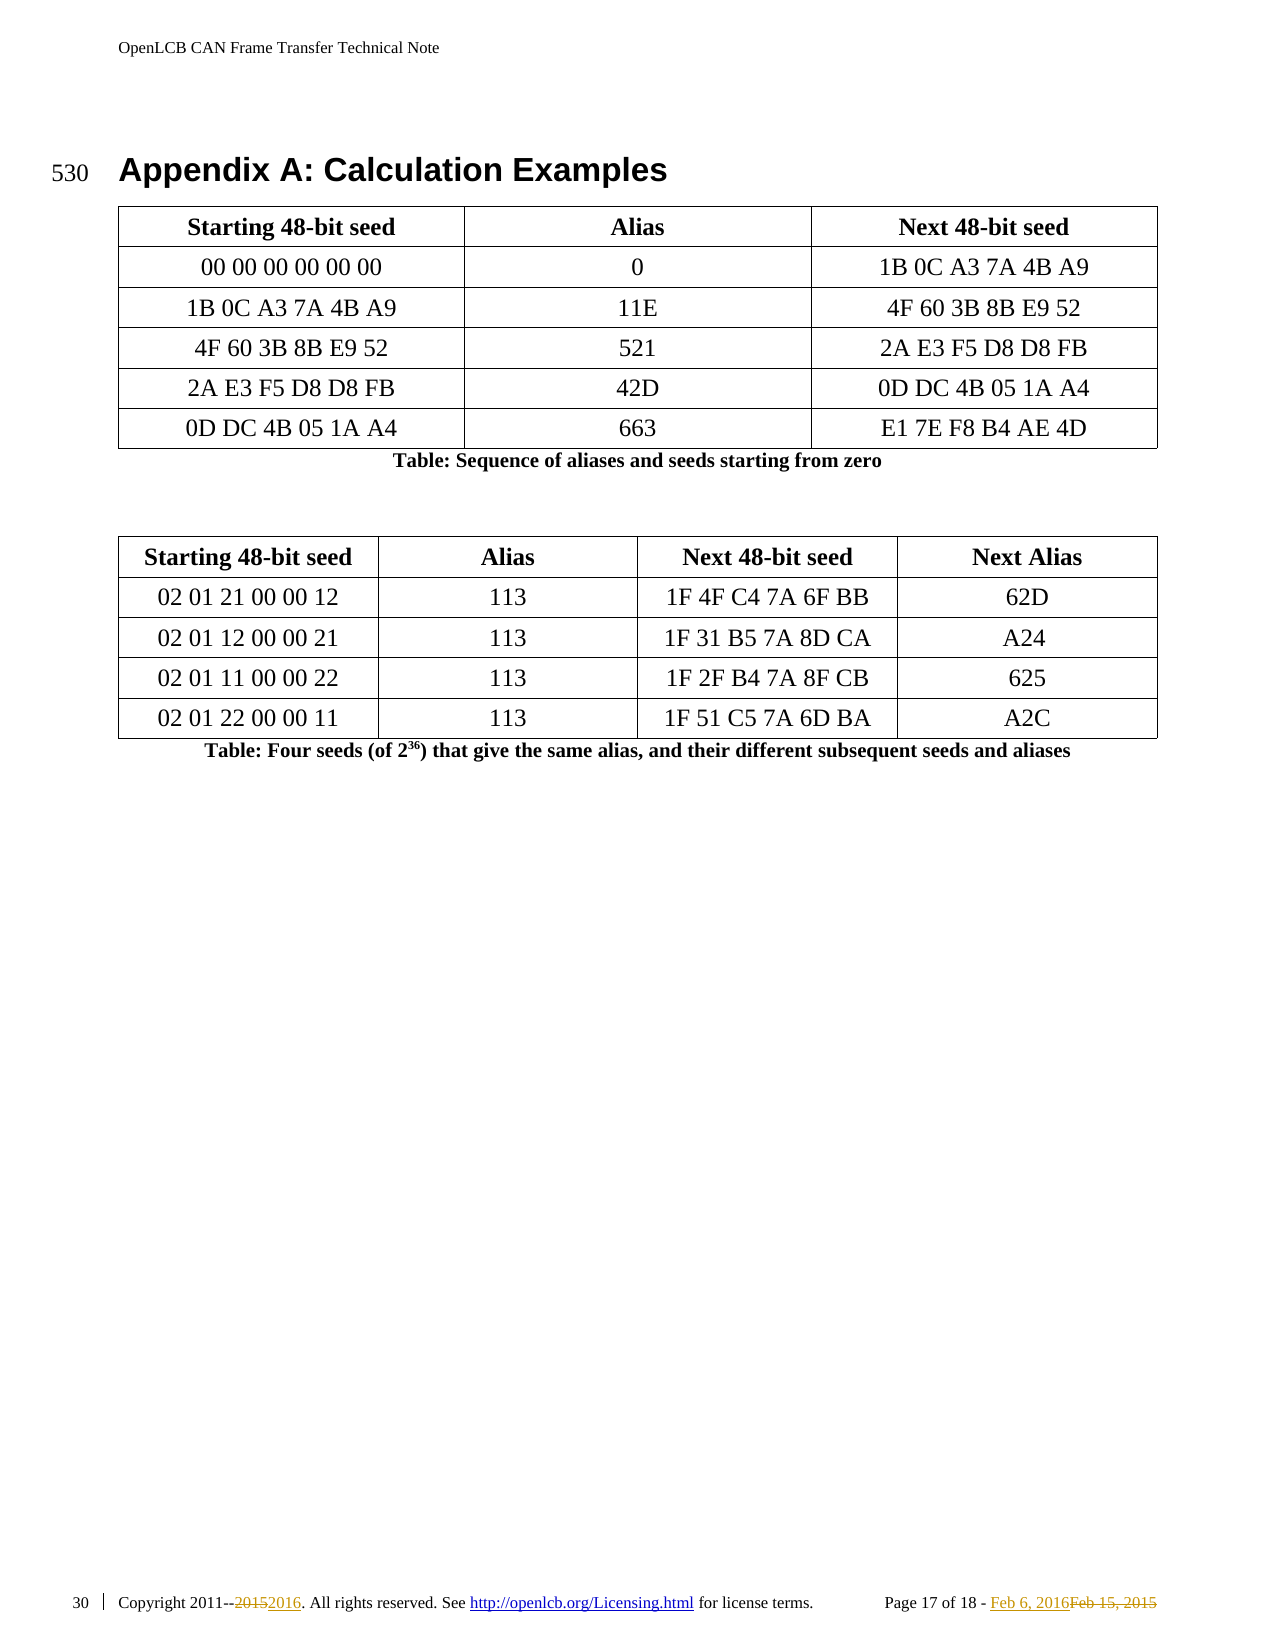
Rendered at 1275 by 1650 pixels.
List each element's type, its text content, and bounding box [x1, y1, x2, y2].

table_header Next 48-bit seed [812, 207, 1157, 246]
table_cell 521 [465, 328, 811, 367]
table_cell 02 01 22 00 00 11 [119, 699, 378, 738]
table_cell 02 01 11 00 00 22 [119, 658, 378, 698]
table_cell 0D DC 4B 05 1A A4 [812, 369, 1157, 408]
table_cell 4F 60 3B 8B E9 52 [812, 288, 1157, 327]
table_header Starting 48-bit seed [119, 537, 378, 577]
text Appendix A: Calculation Examples [118, 150, 1157, 188]
table_cell 02 01 12 00 00 21 [119, 618, 378, 657]
table_cell 1F 2F B4 7A 8F CB [638, 658, 897, 698]
table_header Next Alias [898, 537, 1157, 577]
table_cell 1F 51 C5 7A 6D BA [638, 699, 897, 738]
table_cell A24 [898, 618, 1157, 657]
table_cell 1B 0C A3 7A 4B A9 [812, 247, 1157, 287]
table_cell 1F 4F C4 7A 6F BB [638, 578, 897, 617]
table_header Next 48-bit seed [638, 537, 897, 577]
text Table: Sequence of aliases and seeds starting from zero [118, 449, 1157, 472]
table_cell 113 [379, 578, 637, 617]
table_cell A2C [898, 699, 1157, 738]
table_cell 4F 60 3B 8B E9 52 [119, 328, 464, 367]
table_cell 02 01 21 00 00 12 [119, 578, 378, 617]
table_cell 113 [379, 658, 637, 698]
table_cell 663 [465, 409, 811, 448]
table_cell E1 7E F8 B4 AE 4D [812, 409, 1157, 448]
table_cell 0 [465, 247, 811, 287]
table_header Alias [465, 207, 811, 246]
table_cell 625 [898, 658, 1157, 698]
table_cell 2A E3 F5 D8 D8 FB [812, 328, 1157, 367]
table_cell 42D [465, 369, 811, 408]
table_cell 113 [379, 699, 637, 738]
table_cell 62D [898, 578, 1157, 617]
table_cell 1F 31 B5 7A 8D CA [638, 618, 897, 657]
text Table: Four seeds (of 236) that give the same alias, and their different subsequent seeds and aliases [118, 739, 1157, 762]
table_cell 113 [379, 618, 637, 657]
table_cell 11E [465, 288, 811, 327]
table_cell 1B 0C A3 7A 4B A9 [119, 288, 464, 327]
table_header Starting 48-bit seed [119, 207, 464, 246]
table_cell 0D DC 4B 05 1A A4 [119, 409, 464, 448]
table_cell 00 00 00 00 00 00 [119, 247, 464, 287]
table_cell 2A E3 F5 D8 D8 FB [119, 369, 464, 408]
table_header Alias [379, 537, 637, 577]
